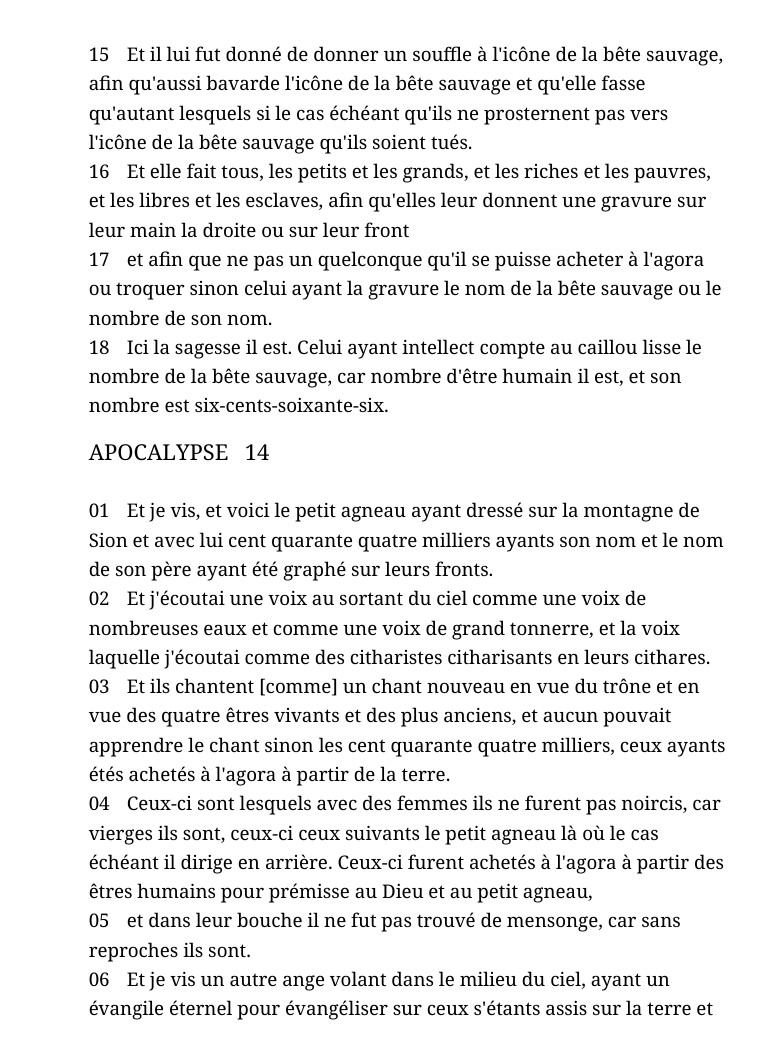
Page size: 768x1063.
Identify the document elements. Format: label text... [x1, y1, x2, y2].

text APOCALYPSE 14 [88, 436, 726, 466]
text 01 Et je vis, et voici le petit agneau ayant dressé sur la montagne de Sion et avec lui cent quarante quatre milliers ayants son nom et le nom de son père ayant été graphé sur leurs fronts. 02 Et j'écoutai une voix au sortant du ciel comme une voix de nombreuses eaux et comme une voix de grand tonnerre, et la voix laquelle j'écoutai comme des citharistes citharisants en leurs cithares. 03 Et ils chantent [comme] un chant nouveau en vue du trône et en vue des quatre êtres vivants et des plus anciens, et aucun pouvait apprendre le chant sinon les cent quarante quatre milliers, ceux ayants étés achetés à l'agora à partir de la terre. 04 Ceux-ci sont lesquels avec des femmes ils ne furent pas noircis, car vierges ils sont, ceux-ci ceux suivants le petit agneau là où le cas échéant il dirige en arrière. Ceux-ci furent achetés à l'agora à partir des êtres humains pour prémisse au Dieu et au petit agneau, 05 et dans leur bouche il ne fut pas trouvé de mensonge, car sans reproches ils sont. 06 Et je vis un autre ange volant dans le milieu du ciel, ayant un évangile éternel pour évangéliser sur ceux s'étants assis sur la terre et [88, 471, 726, 1021]
text 15 Et il lui fut donné de donner un souffle à l'icône de la bête sauvage, afin qu'aussi bavarde l'icône de la bête sauvage et qu'elle fasse qu'autant lesquels si le cas échéant qu'ils ne prosternent pas vers l'icône de la bête sauvage qu'ils soient tués. 16 Et elle fait tous, les petits et les grands, et les riches et les pauvres, et les libres et les esclaves, afin qu'elles leur donnent une gravure sur leur main la droite ou sur leur front 17 et afin que ne pas un quelconque qu'il se puisse acheter à l'agora ou troquer sinon celui ayant la gravure le nom de la bête sauvage ou le nombre de son nom. 18 Ici la sagesse il est. Celui ayant intellect compte au caillou lisse le nombre de la bête sauvage, car nombre d'être humain il est, et son nombre est six-cents-soixante-six. [88, 41, 726, 418]
